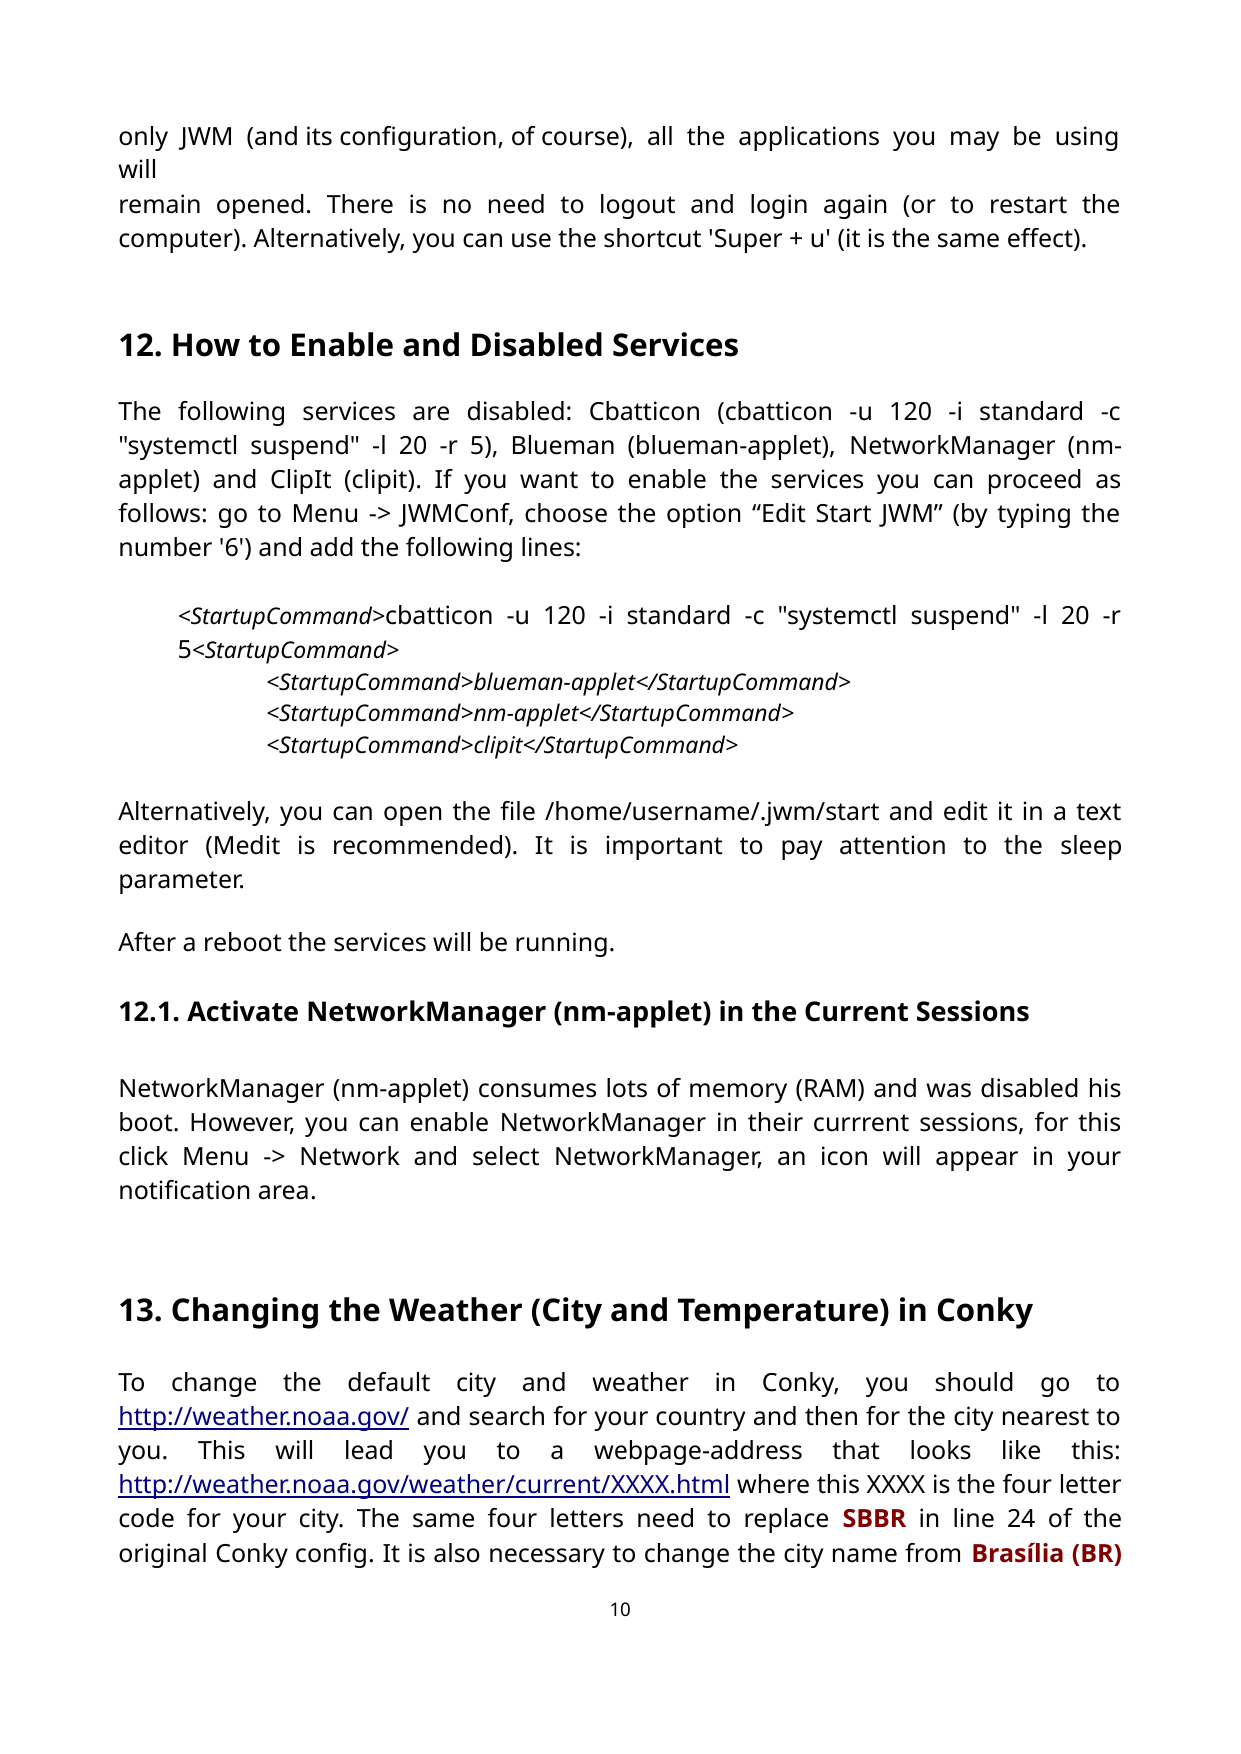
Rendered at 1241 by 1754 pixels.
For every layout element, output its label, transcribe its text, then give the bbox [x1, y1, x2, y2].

text <StartupCommand>blueman-applet</StartupCommand> [177, 666, 1122, 697]
text <StartupCommand>cbatticon -u 120 -i standard -c "systemctl suspend" -l 20 -r 5<StartupCommand> [177, 598, 1122, 666]
text <StartupCommand>nm-applet</StartupCommand> [177, 697, 1122, 728]
text only JWM (and its configuration, of course), all the applications you may be using will [118, 118, 1122, 186]
subtitle 12. How to Enable and Disabled Services [118, 322, 1122, 365]
text remain opened. There is no need to logout and login again (or to restart the computer). Alternatively, you can use the shortcut 'Super + u' (it is the same effect). [118, 186, 1122, 254]
text After a reboot the services will be running. [118, 924, 1122, 958]
text To change the default city and weather in Conky, you should go to http://weather.noaa.gov/ and search for your country and then for the city nearest to you. This will lead you to a webpage-address that looks like this: http://weather.noaa.gov/weather/current/XXXX.html where this XXXX is the four letter code for your city. The same four letters need to replace SBBR in line 24 of the original Conky config. It is also necessary to change the city name from Brasília (BR) [118, 1365, 1122, 1569]
subtitle 13. Changing the Weather (City and Temperature) in Conky [118, 1288, 1122, 1331]
text NetworkManager (nm-applet) consumes lots of memory (RAM) and was disabled his boot. However, you can enable NetworkManager in their currrent sessions, for this click Menu -> Network and select NetworkManager, an icon will appear in your notification area. [118, 1070, 1122, 1207]
text <StartupCommand>clipit</StartupCommand> [177, 728, 1122, 760]
text Alternatively, you can open the file /home/username/.jwm/start and edit it in a text editor (Medit is recommended). It is important to pay attention to the sleep parameter. [118, 794, 1122, 896]
text The following services are disabled: Cbatticon (cbatticon -u 120 -i standard -c "systemctl suspend" -l 20 -r 5), Blueman (blueman-applet), NetworkManager (nm-applet) and ClipIt (clipit). If you want to enable the services you can proceed as follows: go to Menu -> JWMConf, choose the option “Edit Start JWM” (by typing the number '6') and add the following lines: [118, 393, 1122, 564]
subtitle 12.1. Activate NetworkManager (nm-applet) in the Current Sessions [118, 993, 1122, 1029]
